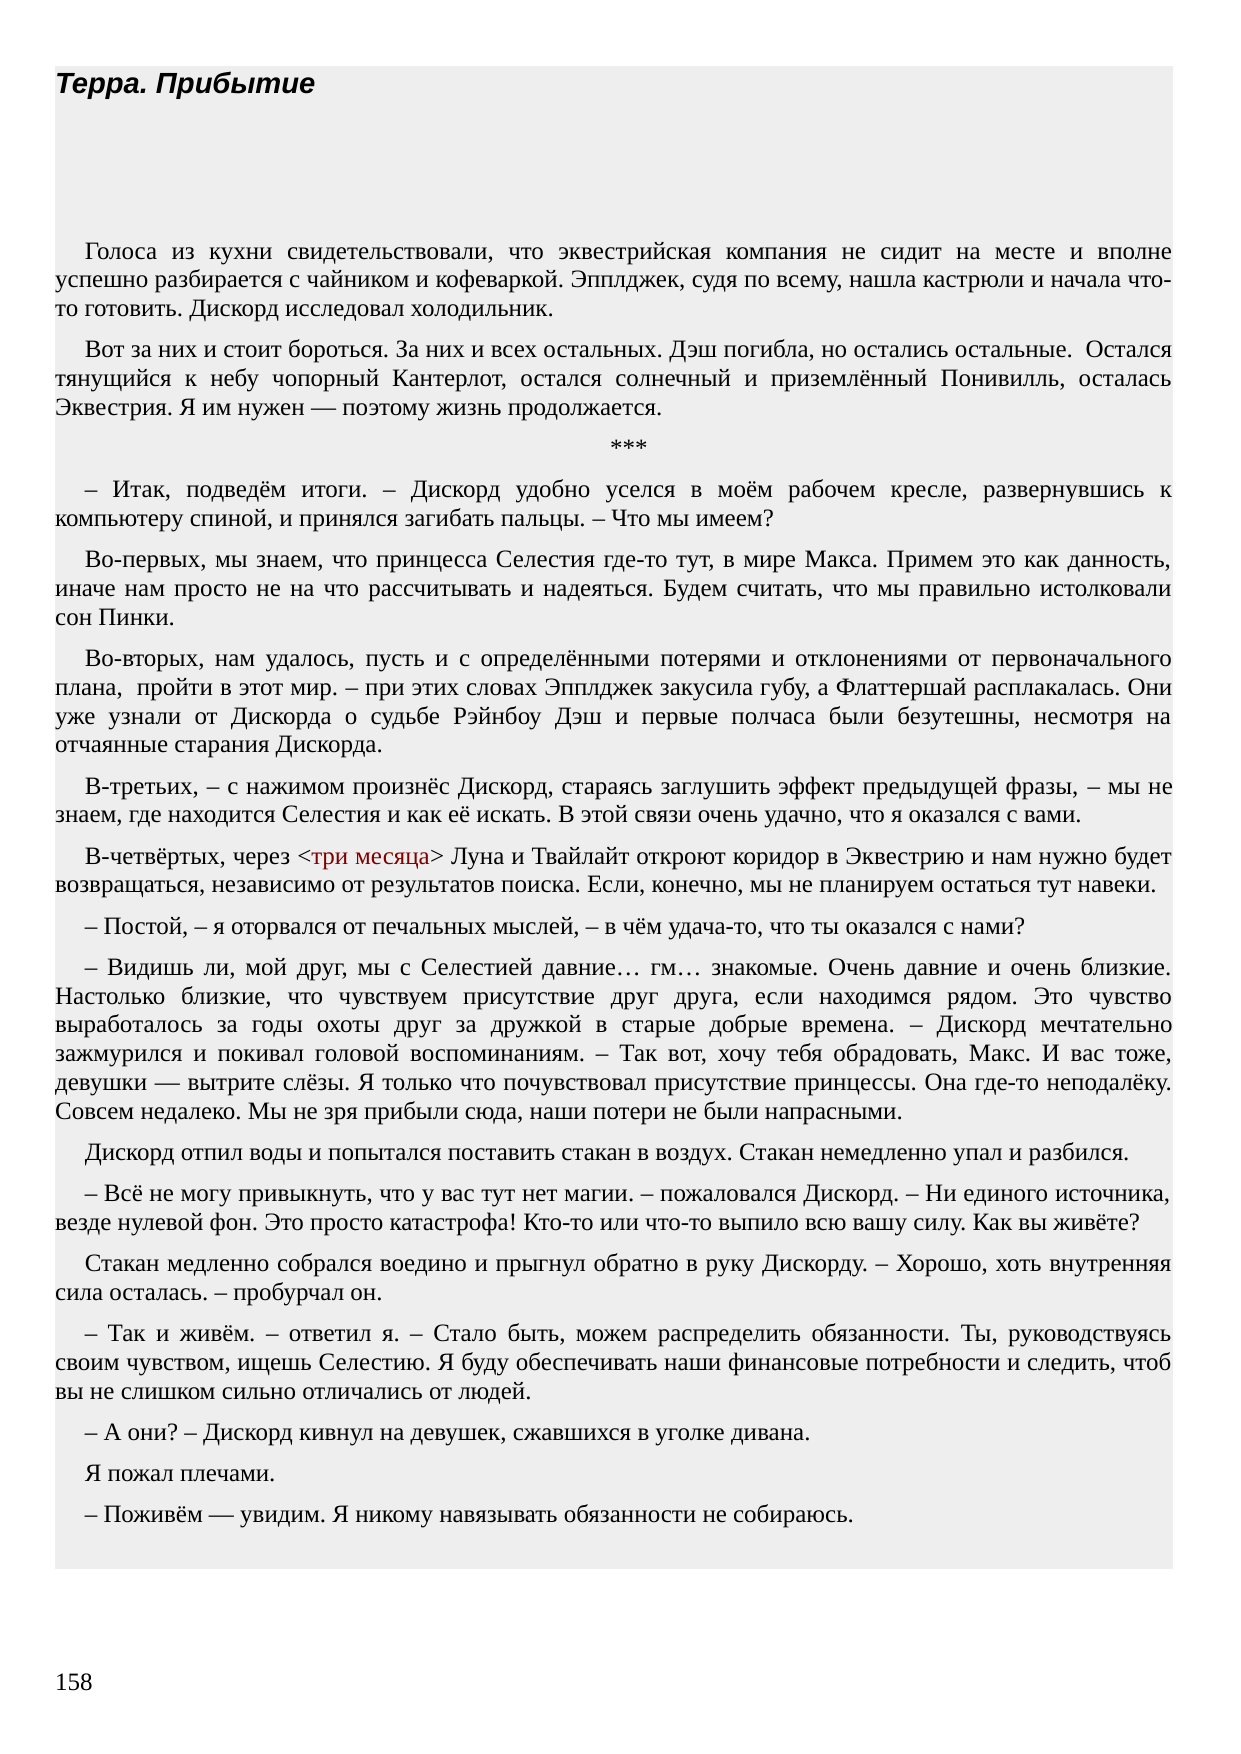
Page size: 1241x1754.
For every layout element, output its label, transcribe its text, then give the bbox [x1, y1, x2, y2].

text Голоса из кухни свидетельствовали, что эквестрийская компания не сидит на месте и вполне успешно разбирается с чайником и кофеваркой. Эпплджек, судя по всему, нашла кастрюли и начала что-то готовить. Дискорд исследовал холодильник. [55, 236, 1173, 322]
text – Итак, подведём итоги. – Дискорд удобно уселся в моём рабочем кресле, развернувшись к компьютеру спиной, и принялся загибать пальцы. – Что мы имеем? [55, 474, 1173, 532]
text – Всё не могу привыкнуть, что у вас тут нет магии. – пожаловался Дискорд. – Ни единого источника, везде нулевой фон. Это просто катастрофа! Кто-то или что-то выпило всю вашу силу. Как вы живёте? [55, 1178, 1173, 1236]
text – Так и живём. – ответил я. – Стало быть, можем распределить обязанности. Ты, руководствуясь своим чувством, ищешь Селестию. Я буду обеспечивать наши финансовые потребности и следить, чтоб вы не слишком сильно отличались от людей. [55, 1318, 1173, 1404]
text – Постой, – я оторвался от печальных мыслей, – в чём удача-то, что ты оказался с нами? [55, 911, 1173, 939]
text Во-первых, мы знаем, что принцесса Селестия где-то тут, в мире Макса. Примем это как данность, иначе нам просто не на что рассчитывать и надеяться. Будем считать, что мы правильно истолковали сон Пинки. [55, 544, 1173, 631]
text В-четвёртых, через <три месяца> Луна и Твайлайт откроют коридор в Эквестрию и нам нужно будет возвращаться, независимо от результатов поиска. Если, конечно, мы не планируем остаться тут навеки. [55, 841, 1173, 898]
text Стакан медленно собрался воедино и прыгнул обратно в руку Дискорду. – Хорошо, хоть внутренняя сила осталась. – пробурчал он. [55, 1248, 1173, 1306]
subtitle Терра. Прибытие [55, 66, 1173, 99]
text – А они? – Дискорд кивнул на девушек, сжавшихся в уголке дивана. [55, 1417, 1173, 1446]
text Я пожал плечами. [55, 1458, 1173, 1487]
text Во-вторых, нам удалось, пусть и с определёнными потерями и отклонениями от первоначального плана, пройти в этот мир. – при этих словах Эпплджек закусила губу, а Флаттершай расплакалась. Они уже узнали от Дискорда о судьбе Рэйнбоу Дэш и первые полчаса были безутешны, несмотря на отчаянные старания Дискорда. [55, 643, 1173, 758]
text – Поживём — увидим. Я никому навязывать обязанности не собираюсь. [55, 1499, 1173, 1528]
text – Видишь ли, мой друг, мы с Селестией давние… гм… знакомые. Очень давние и очень близкие. Настолько близкие, что чувствуем присутствие друг друга, если находимся рядом. Это чувство выработалось за годы охоты друг за дружкой в старые добрые времена. – Дискорд мечтательно зажмурился и покивал головой воспоминаниям. – Так вот, хочу тебя обрадовать, Макс. И вас тоже, девушки — вытрите слёзы. Я только что почувствовал присутствие принцессы. Она где-то неподалёку. Совсем недалеко. Мы не зря прибыли сюда, наши потери не были напрасными. [55, 952, 1173, 1124]
text Вот за них и стоит бороться. За них и всех остальных. Дэш погибла, но остались остальные. Остался тянущийся к небу чопорный Кантерлот, остался солнечный и приземлённый Понивилль, осталась Эквестрия. Я им нужен — поэтому жизнь продолжается. [55, 334, 1173, 421]
text В-третьих, – с нажимом произнёс Дискорд, стараясь заглушить эффект предыдущей фразы, – мы не знаем, где находится Селестия и как её искать. В этой связи очень удачно, что я оказался с вами. [55, 771, 1173, 828]
text *** [55, 433, 1173, 462]
text Дискорд отпил воды и попытался поставить стакан в воздух. Стакан немедленно упал и разбился. [55, 1137, 1173, 1166]
